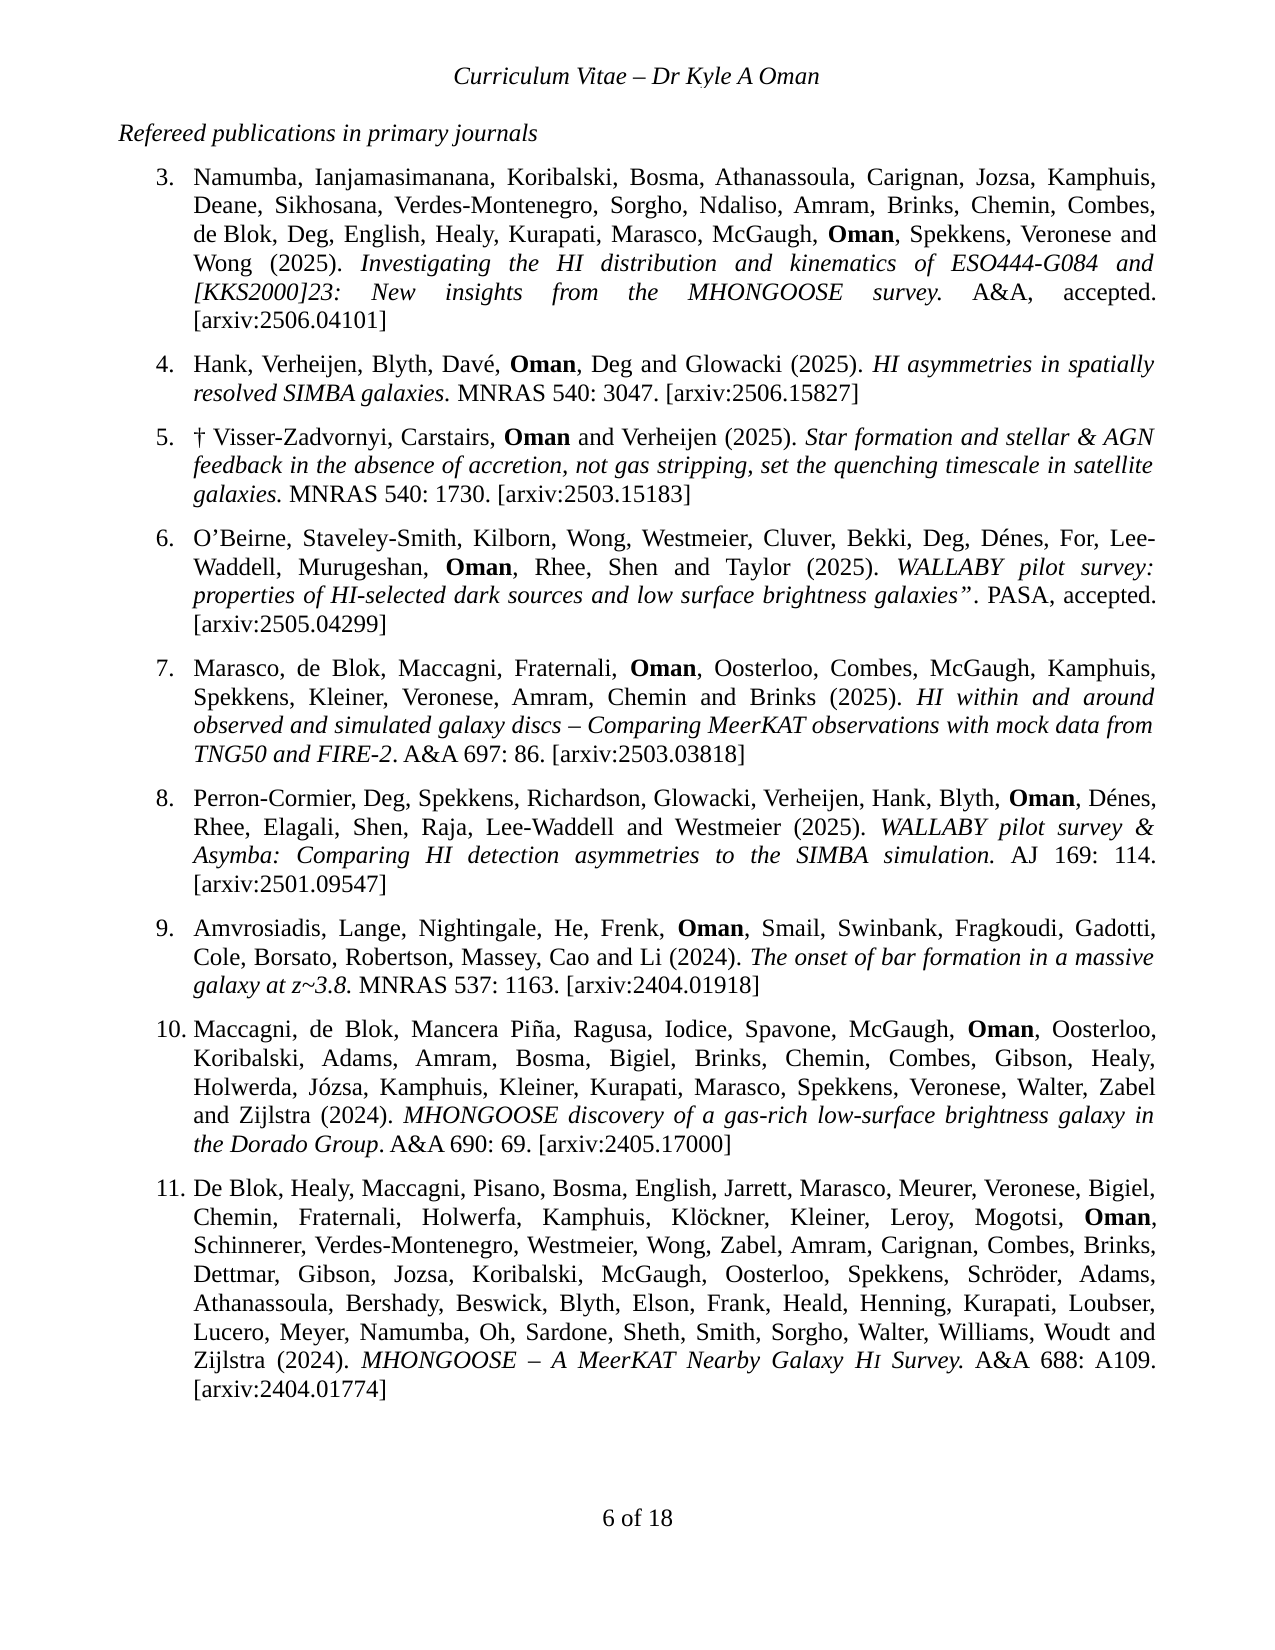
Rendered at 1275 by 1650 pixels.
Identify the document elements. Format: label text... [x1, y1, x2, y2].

list O’Beirne, Staveley-Smith, Kilborn, Wong, Westmeier, Cluver, Bekki, Deg, Dénes, For, Lee-Waddell, Murugeshan, Oman, Rhee, Shen and Taylor (2025). WALLABY pilot survey: properties of HI-selected dark sources and low surface brightness galaxies”. PASA, accepted. [arxiv:2505.04299] [156, 523, 1157, 638]
list Marasco, de Blok, Maccagni, Fraternali, Oman, Oosterloo, Combes, McGaugh, Kamphuis, Spekkens, Kleiner, Veronese, Amram, Chemin and Brinks (2025). HI within and around observed and simulated galaxy discs – Comparing MeerKAT observations with mock data from TNG50 and FIRE-2. A&A 697: 86. [arxiv:2503.03818] [156, 653, 1157, 768]
list De Blok, Healy, Maccagni, Pisano, Bosma, English, Jarrett, Marasco, Meurer, Veronese, Bigiel, Chemin, Fraternali, Holwerfa, Kamphuis, Klöckner, Kleiner, Leroy, Mogotsi, Oman, Schinnerer, Verdes-Montenegro, Westmeier, Wong, Zabel, Amram, Carignan, Combes, Brinks, Dettmar, Gibson, Jozsa, Koribalski, McGaugh, Oosterloo, Spekkens, Schröder, Adams, Athanassoula, Bershady, Beswick, Blyth, Elson, Frank, Heald, Henning, Kurapati, Loubser, Lucero, Meyer, Namumba, Oh, Sardone, Sheth, Smith, Sorgho, Walter, Williams, Woudt and Zijlstra (2024). MHONGOOSE – A MeerKAT Nearby Galaxy Hi Survey. A&A 688: A109. [arxiv:2404.01774] [156, 1173, 1157, 1403]
list † Visser-Zadvornyi, Carstairs, Oman and Verheijen (2025). Star formation and stellar & AGN feedback in the absence of accretion, not gas stripping, set the quenching timescale in satellite galaxies. MNRAS 540: 1730. [arxiv:2503.15183] [156, 422, 1157, 508]
list Namumba, Ianjamasimanana, Koribalski, Bosma, Athanassoula, Carignan, Jozsa, Kamphuis, Deane, Sikhosana, Verdes-Montenegro, Sorgho, Ndaliso, Amram, Brinks, Chemin, Combes, de Blok, Deg, English, Healy, Kurapati, Marasco, McGaugh, Oman, Spekkens, Veronese and Wong (2025). Investigating the HI distribution and kinematics of ESO444-G084 and [KKS2000]23: New insights from the MHONGOOSE survey. A&A, accepted. [arxiv:2506.04101] [156, 162, 1157, 334]
list Amvrosiadis, Lange, Nightingale, He, Frenk, Oman, Smail, Swinbank, Fragkoudi, Gadotti, Cole, Borsato, Robertson, Massey, Cao and Li (2024). The onset of bar formation in a massive galaxy at z~3.8. MNRAS 537: 1163. [arxiv:2404.01918] [156, 913, 1157, 999]
text Refereed publications in primary journals [118, 118, 1157, 147]
list Perron-Cormier, Deg, Spekkens, Richardson, Glowacki, Verheijen, Hank, Blyth, Oman, Dénes, Rhee, Elagali, Shen, Raja, Lee-Waddell and Westmeier (2025). WALLABY pilot survey & Asymba: Comparing HI detection asymmetries to the SIMBA simulation. AJ 169: 114. [arxiv:2501.09547] [156, 783, 1157, 898]
list Maccagni, de Blok, Mancera Piña, Ragusa, Iodice, Spavone, McGaugh, Oman, Oosterloo, Koribalski, Adams, Amram, Bosma, Bigiel, Brinks, Chemin, Combes, Gibson, Healy, Holwerda, Józsa, Kamphuis, Kleiner, Kurapati, Marasco, Spekkens, Veronese, Walter, Zabel and Zijlstra (2024). MHONGOOSE discovery of a gas-rich low-surface brightness galaxy in the Dorado Group. A&A 690: 69. [arxiv:2405.17000] [156, 1014, 1157, 1158]
list Hank, Verheijen, Blyth, Davé, Oman, Deg and Glowacki (2025). HI asymmetries in spatially resolved SIMBA galaxies. MNRAS 540: 3047. [arxiv:2506.15827] [156, 349, 1157, 407]
